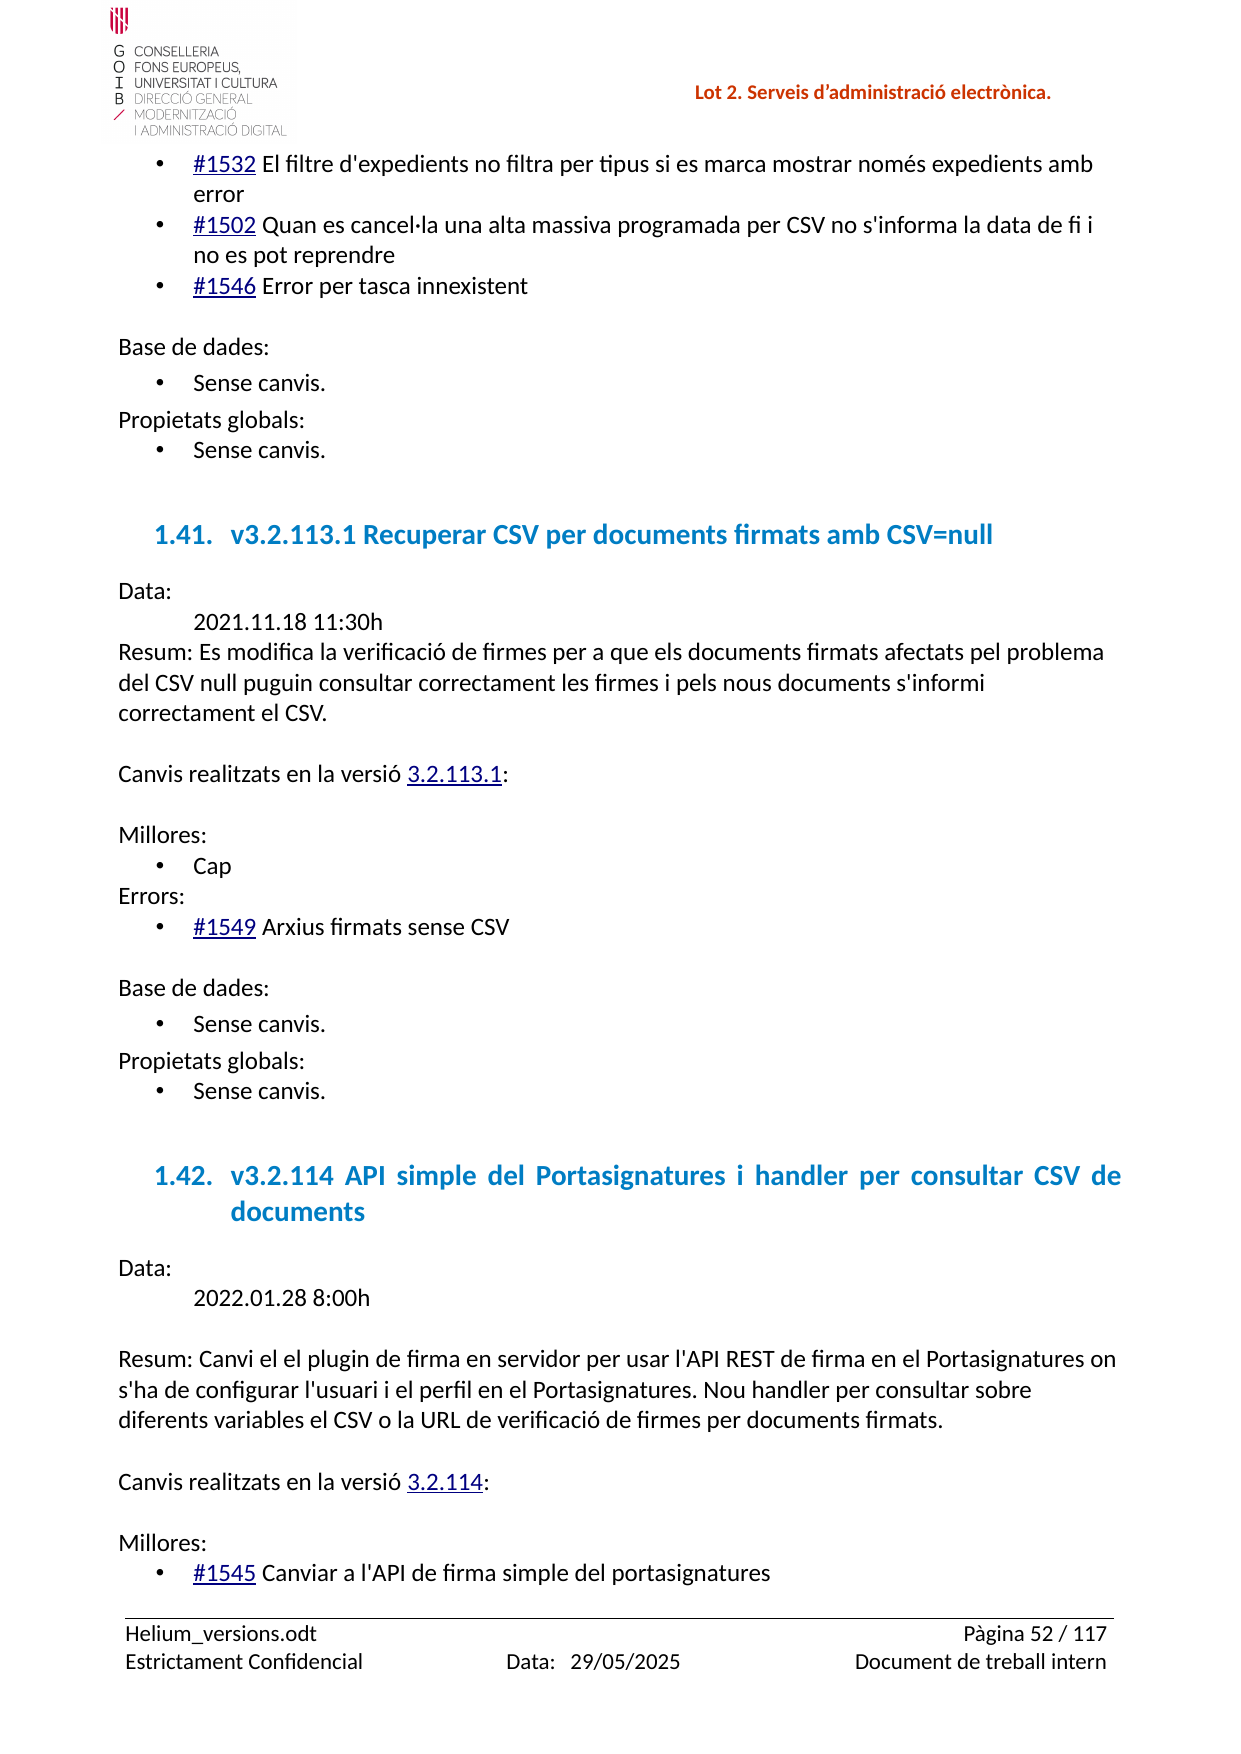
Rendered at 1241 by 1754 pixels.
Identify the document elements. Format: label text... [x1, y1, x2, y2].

list Sense canvis. [156, 434, 1122, 465]
text Propietats globals: [118, 404, 1122, 434]
text Base de dades: [118, 331, 1122, 361]
text Canvis realitzats en la versió 3.2.114: [118, 1466, 1122, 1496]
list #1549 Arxius firmats sense CSV [156, 911, 1122, 941]
list Sense canvis. [156, 367, 1122, 398]
list #1546 Error per tasca innexistent [156, 270, 1122, 300]
text Millores: [118, 819, 1122, 850]
text Resum: Es modifica la verificació de firmes per a que els documents firmats afectats pel problema del CSV null puguin consultar correctament les firmes i pels nous documents s'informi correctament el CSV. [118, 636, 1122, 728]
text Propietats globals: [118, 1045, 1122, 1075]
text Millores: [118, 1527, 1122, 1557]
list Cap [156, 850, 1122, 880]
picture [100, 0, 297, 144]
text 2022.01.28 8:00h [118, 1282, 1122, 1313]
text Resum: Canvi el el plugin de firma en servidor per usar l'API REST de firma en el Portasignatures on s'ha de configurar l'usuari i el perfil en el Portasignatures. Nou handler per consultar sobre diferents variables el CSV o la URL de verificació de firmes per documents firmats. [118, 1343, 1122, 1435]
list #1545 Canviar a l'API de firma simple del portasignatures [156, 1557, 1122, 1588]
text Data: [118, 575, 1122, 606]
list Sense canvis. [156, 1075, 1122, 1106]
list Sense canvis. [156, 1008, 1122, 1039]
list #1532 El filtre d'expedients no filtra per tipus si es marca mostrar només expedients amb error [156, 148, 1122, 209]
text Data: [118, 1252, 1122, 1282]
text 2021.11.18 11:30h [118, 606, 1122, 636]
subtitle v3.2.114 API simple del Portasignatures i handler per consultar CSV de documents [153, 1157, 1122, 1228]
list #1502 Quan es cancel·la una alta massiva programada per CSV no s'informa la data de fi i no es pot reprendre [156, 209, 1122, 270]
subtitle v3.2.113.1 Recuperar CSV per documents firmats amb CSV=null [153, 516, 1122, 552]
text Canvis realitzats en la versió 3.2.113.1: [118, 758, 1122, 789]
text Base de dades: [118, 972, 1122, 1002]
text Errors: [118, 880, 1122, 911]
